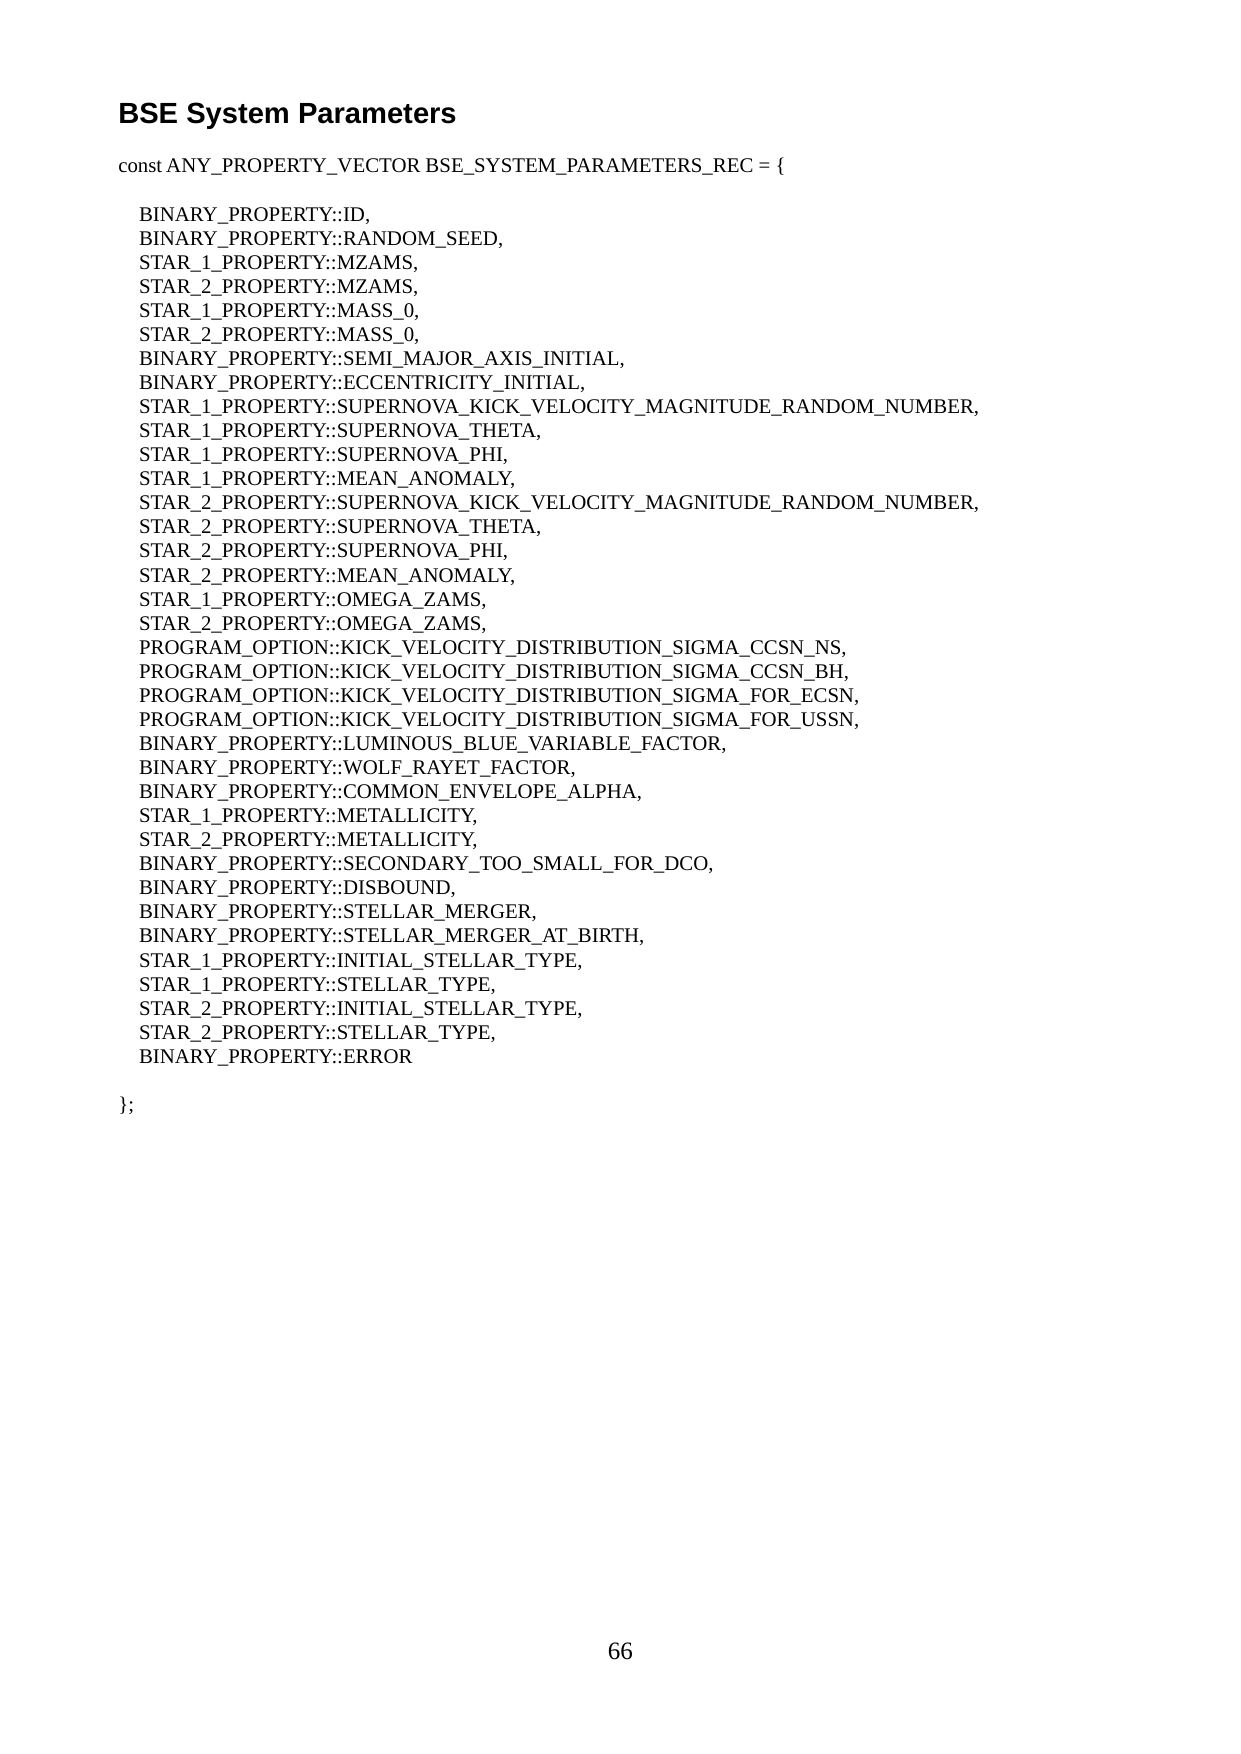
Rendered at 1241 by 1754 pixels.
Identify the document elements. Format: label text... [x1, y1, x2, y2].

text STAR_1_PROPERTY::SUPERNOVA_THETA, [118, 418, 1122, 442]
text BINARY_PROPERTY::COMMON_ENVELOPE_ALPHA, [118, 779, 1122, 803]
text STAR_1_PROPERTY::INITIAL_STELLAR_TYPE, [118, 947, 1122, 972]
text PROGRAM_OPTION::KICK_VELOCITY_DISTRIBUTION_SIGMA_FOR_ECSN, [118, 683, 1122, 707]
text STAR_2_PROPERTY::SUPERNOVA_THETA, [118, 514, 1122, 538]
text STAR_1_PROPERTY::MZAMS, [118, 250, 1122, 274]
text STAR_2_PROPERTY::OMEGA_ZAMS, [118, 611, 1122, 635]
text BINARY_PROPERTY::STELLAR_MERGER_AT_BIRTH, [118, 923, 1122, 947]
text BINARY_PROPERTY::STELLAR_MERGER, [118, 899, 1122, 923]
text STAR_1_PROPERTY::OMEGA_ZAMS, [118, 587, 1122, 611]
text STAR_1_PROPERTY::SUPERNOVA_KICK_VELOCITY_MAGNITUDE_RANDOM_NUMBER, [118, 394, 1122, 418]
text const ANY_PROPERTY_VECTOR BSE_SYSTEM_PARAMETERS_REC = { [118, 153, 1122, 177]
text PROGRAM_OPTION::KICK_VELOCITY_DISTRIBUTION_SIGMA_FOR_USSN, [118, 707, 1122, 731]
text BINARY_PROPERTY::WOLF_RAYET_FACTOR, [118, 755, 1122, 779]
text BINARY_PROPERTY::ERROR [118, 1044, 1122, 1068]
text STAR_2_PROPERTY::STELLAR_TYPE, [118, 1020, 1122, 1044]
text BINARY_PROPERTY::SECONDARY_TOO_SMALL_FOR_DCO, [118, 851, 1122, 875]
text STAR_1_PROPERTY::STELLAR_TYPE, [118, 972, 1122, 996]
text BINARY_PROPERTY::LUMINOUS_BLUE_VARIABLE_FACTOR, [118, 731, 1122, 755]
text STAR_1_PROPERTY::METALLICITY, [118, 803, 1122, 827]
text STAR_1_PROPERTY::MASS_0, [118, 298, 1122, 322]
subtitle BSE System Parameters [118, 96, 1122, 129]
text BINARY_PROPERTY::SEMI_MAJOR_AXIS_INITIAL, [118, 346, 1122, 370]
text BINARY_PROPERTY::DISBOUND, [118, 875, 1122, 899]
text STAR_2_PROPERTY::METALLICITY, [118, 827, 1122, 851]
text BINARY_PROPERTY::ID, [118, 202, 1122, 226]
text STAR_2_PROPERTY::MZAMS, [118, 274, 1122, 298]
text PROGRAM_OPTION::KICK_VELOCITY_DISTRIBUTION_SIGMA_CCSN_BH, [118, 659, 1122, 683]
text STAR_1_PROPERTY::MEAN_ANOMALY, [118, 466, 1122, 490]
text STAR_2_PROPERTY::SUPERNOVA_PHI, [118, 538, 1122, 562]
text BINARY_PROPERTY::RANDOM_SEED, [118, 226, 1122, 250]
text BINARY_PROPERTY::ECCENTRICITY_INITIAL, [118, 370, 1122, 394]
text STAR_1_PROPERTY::SUPERNOVA_PHI, [118, 442, 1122, 466]
text STAR_2_PROPERTY::SUPERNOVA_KICK_VELOCITY_MAGNITUDE_RANDOM_NUMBER, [118, 490, 1122, 514]
text }; [118, 1092, 1122, 1116]
text STAR_2_PROPERTY::MEAN_ANOMALY, [118, 562, 1122, 587]
text PROGRAM_OPTION::KICK_VELOCITY_DISTRIBUTION_SIGMA_CCSN_NS, [118, 635, 1122, 659]
text STAR_2_PROPERTY::MASS_0, [118, 322, 1122, 346]
text STAR_2_PROPERTY::INITIAL_STELLAR_TYPE, [118, 996, 1122, 1020]
